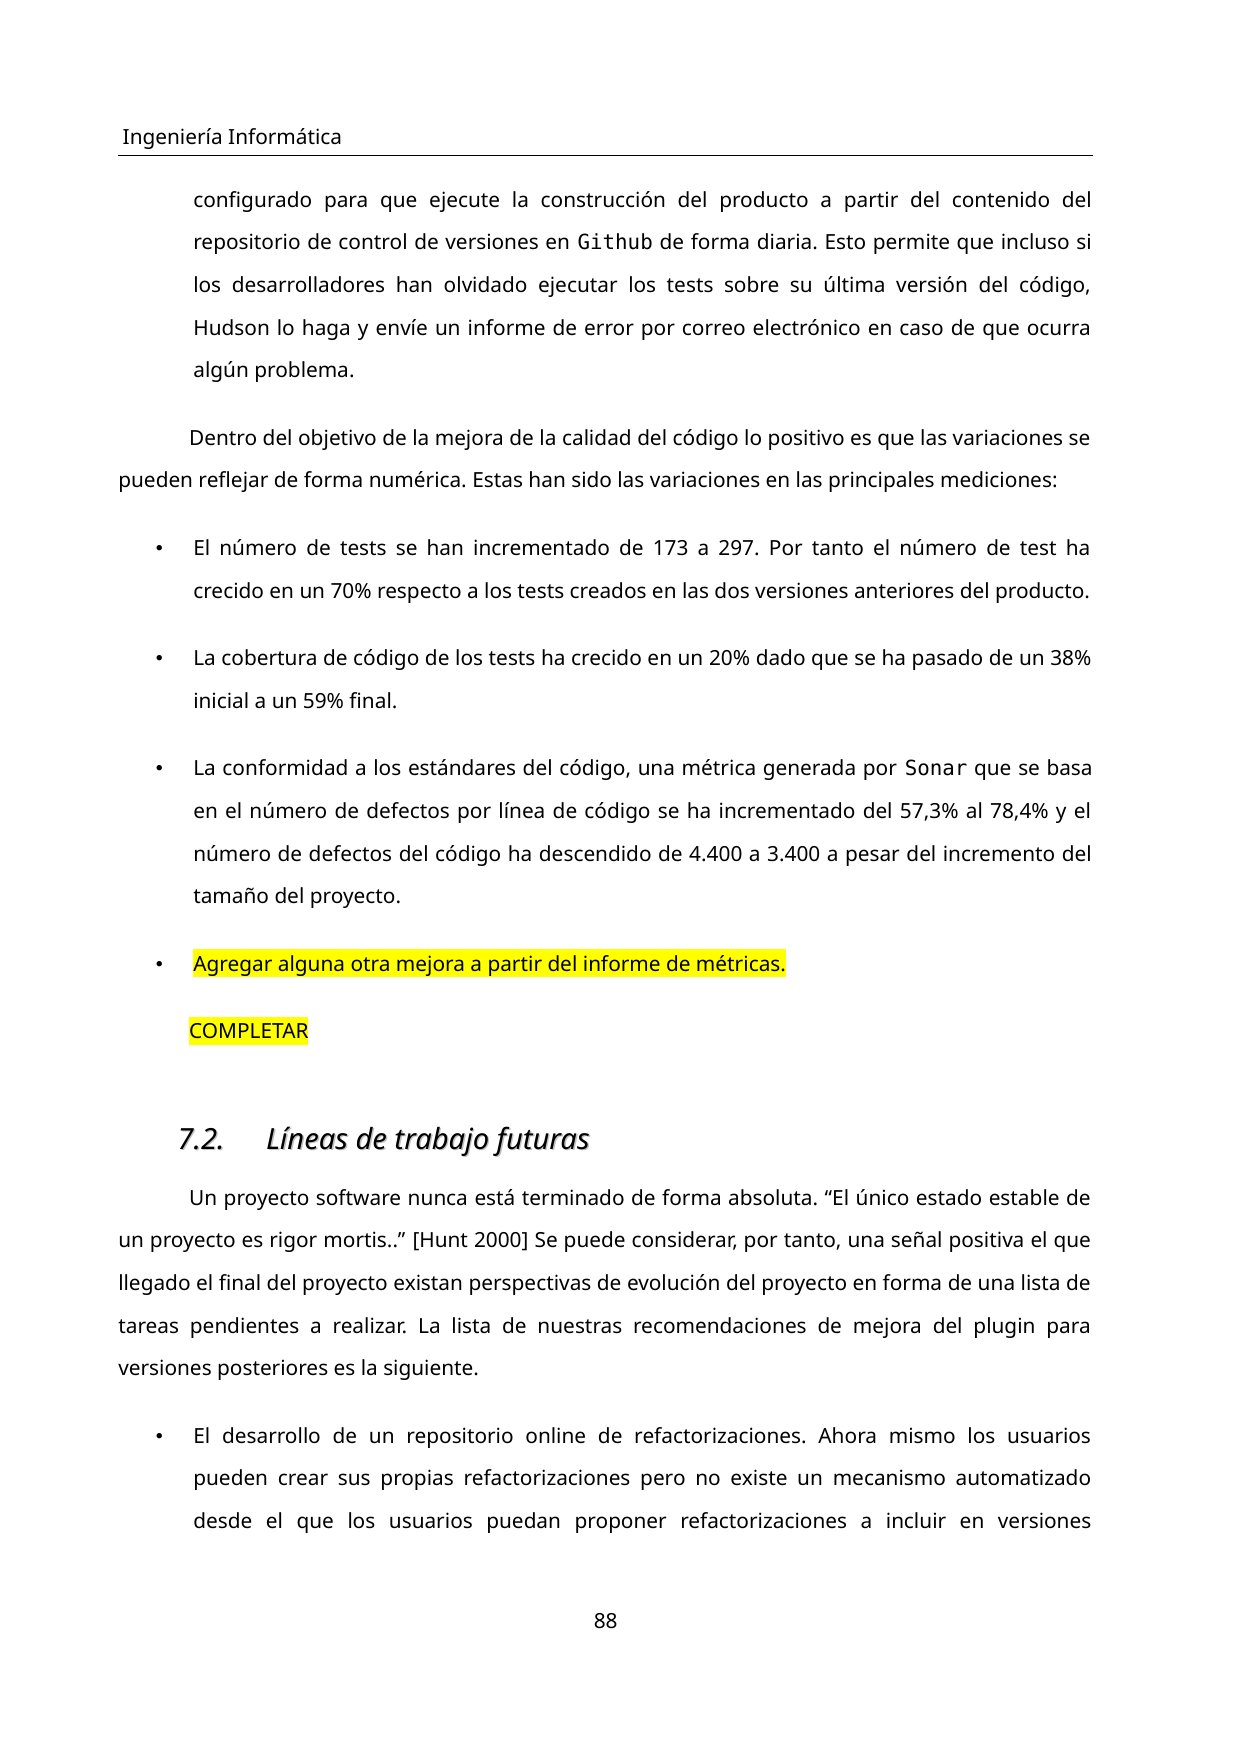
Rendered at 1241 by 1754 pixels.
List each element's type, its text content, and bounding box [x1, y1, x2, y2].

list El desarrollo de un repositorio online de refactorizaciones. Ahora mismo los usuarios pueden crear sus propias refactorizaciones pero no existe un mecanismo automatizado desde el que los usuarios puedan proponer refactorizaciones a incluir en versiones [156, 1421, 1093, 1534]
list configurado para que ejecute la construcción del producto a partir del contenido del repositorio de control de versiones en Github de forma diaria. Esto permite que incluso si los desarrolladores han olvidado ejecutar los tests sobre su última versión del código, Hudson lo haga y envíe un informe de error por correo electrónico en caso de que ocurra algún problema. [156, 185, 1093, 384]
list El número de tests se han incrementado de 173 a 297. Por tanto el número de test ha crecido en un 70% respecto a los tests creados en las dos versiones anteriores del producto. [156, 533, 1093, 604]
text COMPLETAR [118, 1017, 1093, 1045]
list La conformidad a los estándares del código, una métrica generada por Sonar que se basa en el número de defectos por línea de código se ha incrementado del 57,3% al 78,4% y el número de defectos del código ha descendido de 4.400 a 3.400 a pesar del incremento del tamaño del proyecto. [156, 753, 1093, 910]
text Dentro del objetivo de la mejora de la calidad del código lo positivo es que las variaciones se pueden reflejar de forma numérica. Estas han sido las variaciones en las principales mediciones: [118, 423, 1093, 494]
list Agregar alguna otra mejora a partir del informe de métricas. [156, 949, 1093, 977]
subtitle Líneas de trabajo futuras [177, 1118, 1093, 1158]
text Un proyecto software nunca está terminado de forma absoluta. “El único estado estable de un proyecto es rigor mortis..” [Hunt 2000] Se puede considerar, por tanto, una señal positiva el que llegado el final del proyecto existan perspectivas de evolución del proyecto en forma de una lista de tareas pendientes a realizar. La lista de nuestras recomendaciones de mejora del plugin para versiones posteriores es la siguiente. [118, 1183, 1093, 1382]
list La cobertura de código de los tests ha crecido en un 20% dado que se ha pasado de un 38% inicial a un 59% final. [156, 643, 1093, 714]
